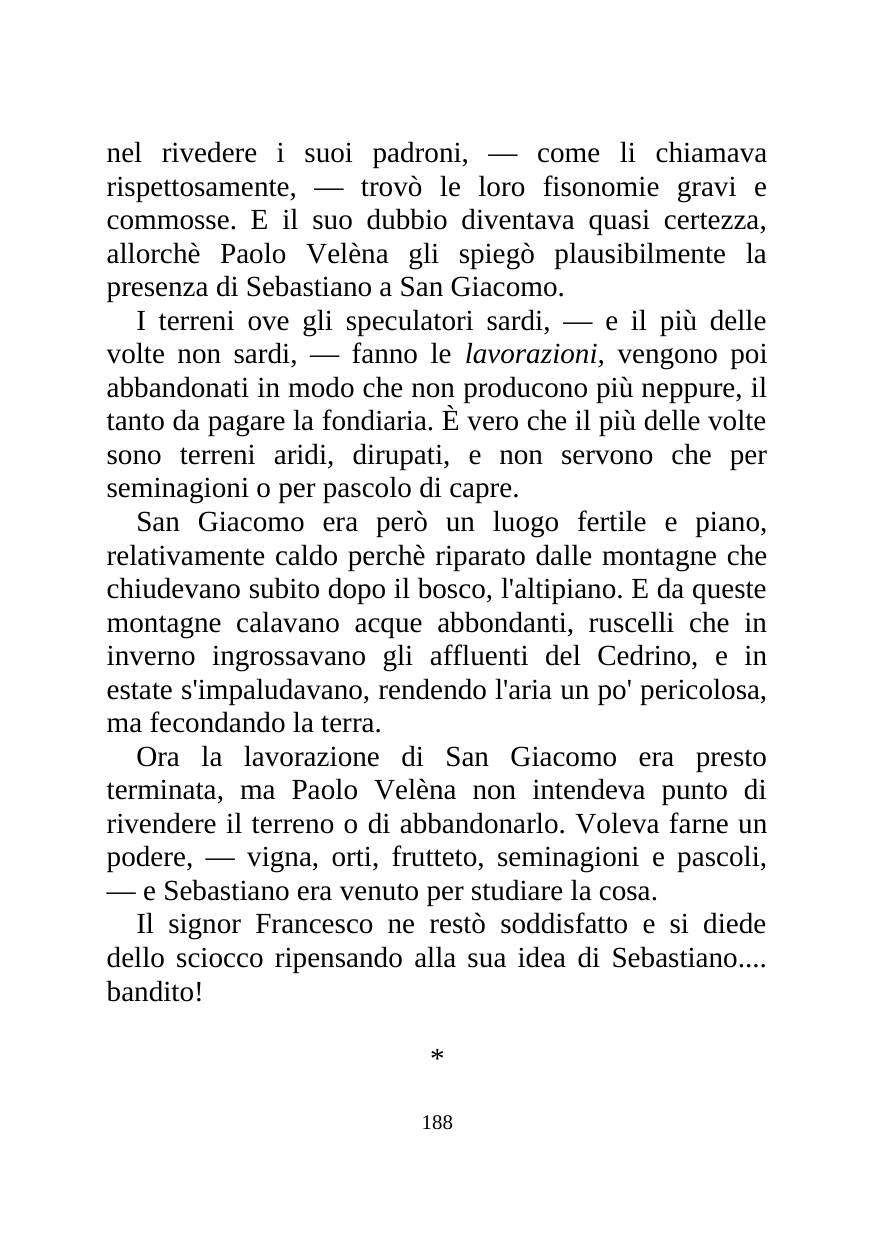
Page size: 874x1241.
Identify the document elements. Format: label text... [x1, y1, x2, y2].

text I terreni ove gli speculatori sardi, — e il più delle volte non sardi, — fanno le lavorazioni, vengono poi abbandonati in modo che non producono più neppure, il tanto da pagare la fondiaria. È vero che il più delle volte sono terreni aridi, dirupati, e non servono che per seminagioni o per pascolo di capre. [106, 303, 768, 504]
text nel rivedere i suoi padroni, — come li chiamava rispettosamente, — trovò le loro fisonomie gravi e commosse. E il suo dubbio diventava quasi certezza, allorchè Paolo Velèna gli spiegò plausibilmente la presenza di Sebastiano a San Giacomo. [106, 135, 768, 303]
text Il signor Francesco ne restò soddisfatto e si diede dello sciocco ripensando alla sua idea di Sebastiano.... bandito! [106, 907, 768, 1007]
text Ora la lavorazione di San Giacomo era presto terminata, ma Paolo Velèna non intendeva punto di rivendere il terreno o di abbandonarlo. Voleva farne un podere, — vigna, orti, frutteto, seminagioni e pascoli, — e Sebastiano era venuto per studiare la cosa. [106, 739, 768, 907]
text San Giacomo era però un luogo fertile e piano, relativamente caldo perchè riparato dalle montagne che chiudevano subito dopo il bosco, l'altipiano. E da queste montagne calavano acque abbondanti, ruscelli che in inverno ingrossavano gli affluenti del Cedrino, e in estate s'impaludavano, rendendo l'aria un po' pericolosa, ma fecondando la terra. [106, 504, 768, 739]
text * [106, 1041, 768, 1074]
